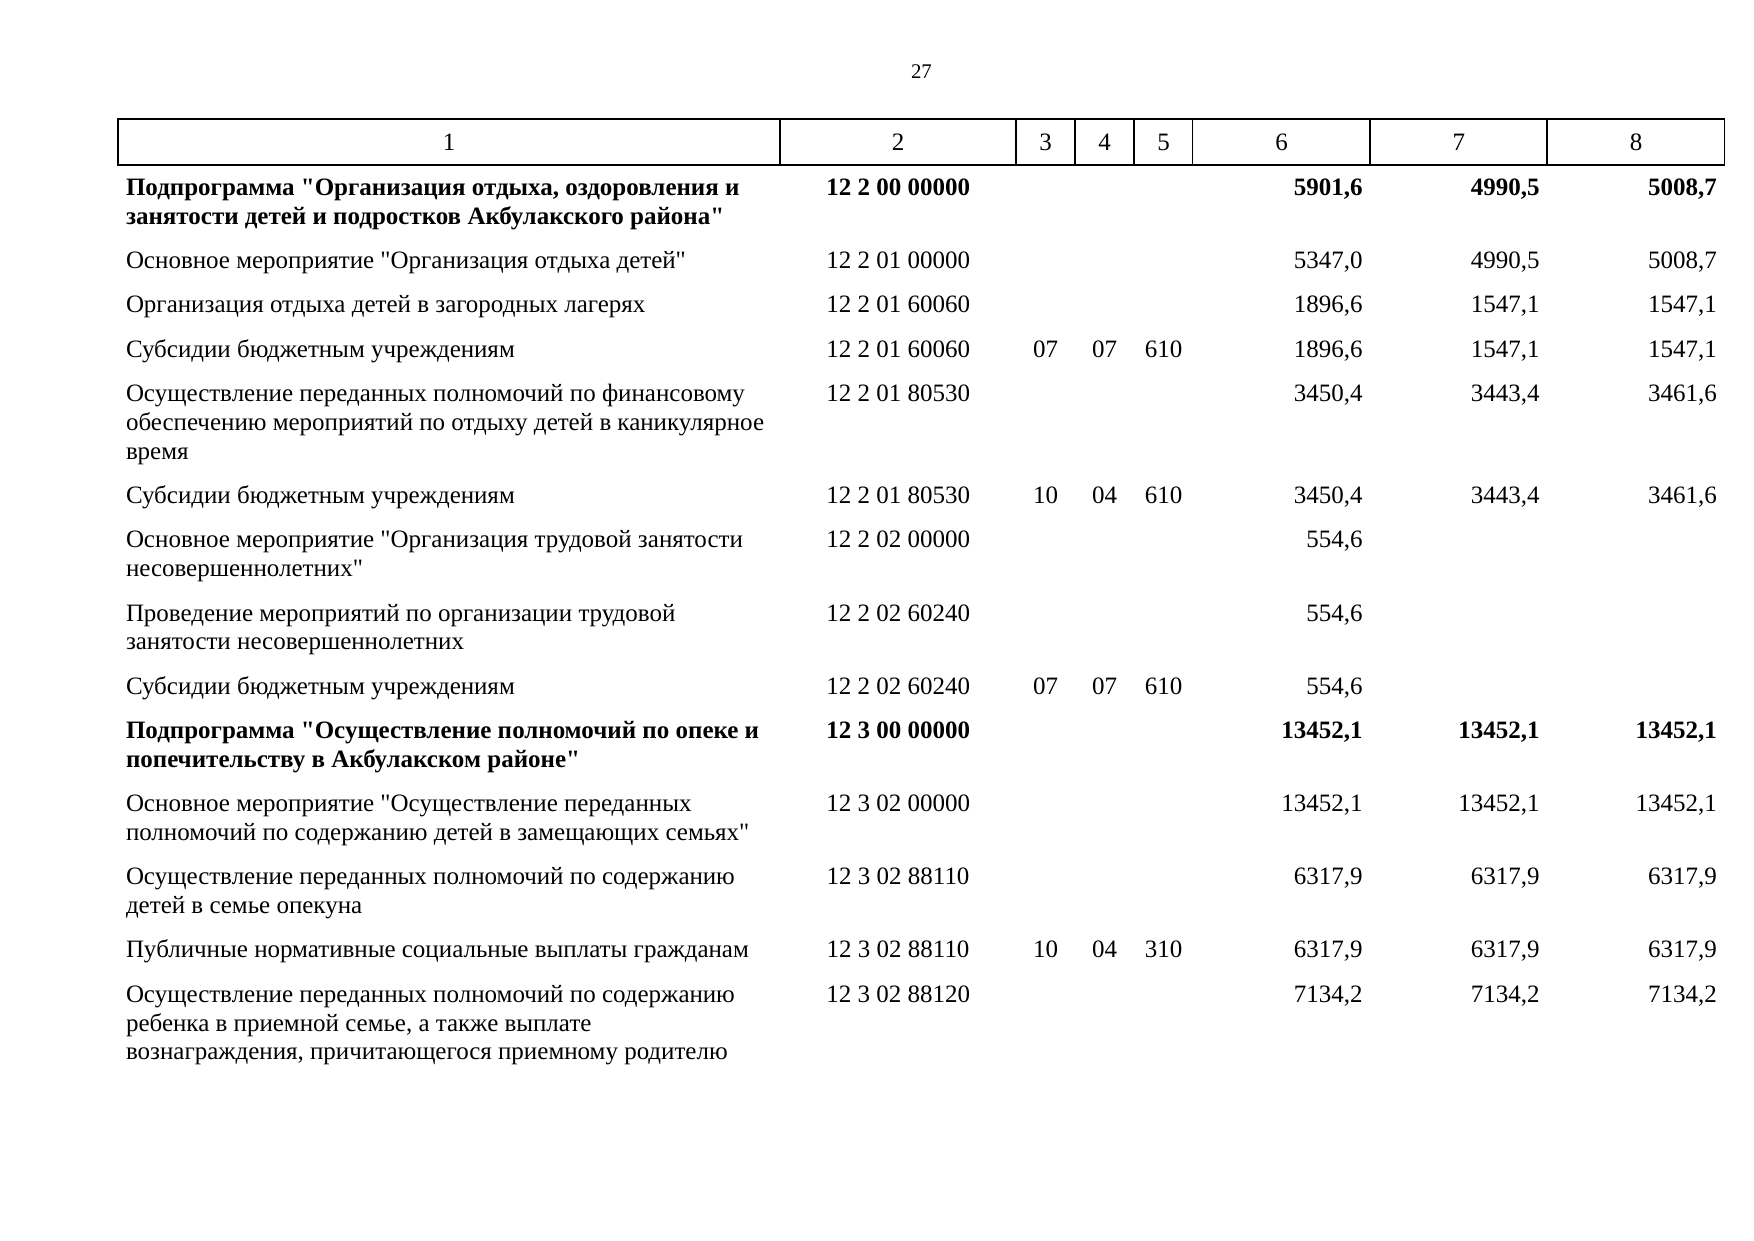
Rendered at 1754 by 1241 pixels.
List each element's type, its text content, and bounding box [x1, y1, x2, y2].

table_header [1135, 120, 1192, 164]
table_cell 610 [1134, 472, 1193, 517]
table_header [1017, 120, 1074, 164]
table_cell [1134, 517, 1193, 590]
table_cell 7134,2 [1193, 971, 1370, 1073]
table_cell [1016, 707, 1075, 780]
table_cell 7134,2 [1370, 971, 1547, 1073]
table_cell 3443,4 [1370, 370, 1547, 472]
table_cell [1016, 166, 1075, 237]
table_cell 3450,4 [1193, 472, 1370, 517]
table_cell Организация отдыха детей в загородных лагерях [118, 282, 780, 326]
table_cell 6317,9 [1370, 854, 1547, 927]
table_cell [1134, 282, 1193, 326]
table_cell 07 [1016, 326, 1075, 370]
table_header 6 [1201, 128, 1362, 156]
table_header 1 [126, 128, 772, 156]
table_cell 13452,1 [1370, 707, 1547, 780]
table_cell 3443,4 [1370, 472, 1547, 517]
table_cell [1370, 663, 1547, 707]
table_cell 07 [1075, 326, 1134, 370]
table_cell 12 2 01 80530 [780, 370, 1016, 472]
table_cell Основное мероприятие "Организация трудовой занятости несовершеннолетних" [118, 517, 780, 590]
table_header [1193, 120, 1369, 164]
table_cell 13452,1 [1193, 707, 1370, 780]
table_header [1548, 120, 1724, 164]
table_cell [1370, 517, 1547, 590]
table_cell 5347,0 [1193, 237, 1370, 282]
table_cell 13452,1 [1370, 780, 1547, 853]
table_header [1371, 120, 1546, 164]
table_cell Субсидии бюджетным учреждениям [118, 472, 780, 517]
table_cell [1134, 370, 1193, 472]
table_cell 310 [1134, 927, 1193, 971]
table_cell [1547, 517, 1724, 590]
table_cell [1075, 237, 1134, 282]
table_header [119, 120, 779, 164]
table_header [781, 120, 1015, 164]
table_cell [1016, 854, 1075, 927]
table_cell [1016, 590, 1075, 663]
table_cell Основное мероприятие "Организация отдыха детей" [118, 237, 780, 282]
table_cell [1134, 707, 1193, 780]
table_cell [1134, 237, 1193, 282]
table_cell 1896,6 [1193, 326, 1370, 370]
table_cell [1075, 517, 1134, 590]
table_header 2 [788, 128, 1008, 156]
table_cell [1134, 166, 1193, 237]
table_cell [1547, 663, 1724, 707]
table_cell 610 [1134, 326, 1193, 370]
table_cell 554,6 [1193, 590, 1370, 663]
table_cell [1016, 780, 1075, 853]
table_cell 1547,1 [1547, 282, 1724, 326]
table_cell 4990,5 [1370, 237, 1547, 282]
table_header 8 [1555, 128, 1716, 156]
table_cell [1075, 590, 1134, 663]
table_cell Осуществление переданных полномочий по содержанию ребенка в приемной семье, а также выплате вознаграждения, причитающегося приемному родителю [118, 971, 780, 1073]
table_cell 10 [1016, 927, 1075, 971]
table_cell [1075, 166, 1134, 237]
table_cell 5901,6 [1193, 166, 1370, 237]
table_cell 12 2 01 00000 [780, 237, 1016, 282]
table_cell 1547,1 [1370, 326, 1547, 370]
table_header 5 [1142, 128, 1185, 156]
table_cell 12 2 01 80530 [780, 472, 1016, 517]
table_cell 04 [1075, 472, 1134, 517]
table_cell [1016, 370, 1075, 472]
table_cell 12 2 00 00000 [780, 166, 1016, 237]
table_cell 13452,1 [1193, 780, 1370, 853]
table_header 3 [1024, 128, 1067, 156]
table_cell Основное мероприятие "Осуществление переданных полномочий по содержанию детей в замещающих семьях" [118, 780, 780, 853]
table_cell Осуществление переданных полномочий по содержанию детей в семье опекуна [118, 854, 780, 927]
table_cell 554,6 [1193, 517, 1370, 590]
table_cell [1075, 780, 1134, 853]
table_cell 554,6 [1193, 663, 1370, 707]
table_cell [1134, 590, 1193, 663]
table_cell 5008,7 [1547, 166, 1724, 237]
table_cell [1016, 237, 1075, 282]
table_cell Проведение мероприятий по организации трудовой занятости несовершеннолетних [118, 590, 780, 663]
table_cell 12 3 02 88110 [780, 927, 1016, 971]
table_header [1076, 120, 1133, 164]
table_cell 6317,9 [1547, 854, 1724, 927]
table_cell 5008,7 [1547, 237, 1724, 282]
table_header 7 [1378, 128, 1539, 156]
table_cell 6317,9 [1193, 854, 1370, 927]
table_cell 6317,9 [1370, 927, 1547, 971]
table_cell 1547,1 [1547, 326, 1724, 370]
table_cell 4990,5 [1370, 166, 1547, 237]
table_cell 13452,1 [1547, 780, 1724, 853]
table_cell Публичные нормативные социальные выплаты гражданам [118, 927, 780, 971]
table_header 4 [1083, 128, 1126, 156]
table_cell 12 2 01 60060 [780, 326, 1016, 370]
table_cell 12 2 02 00000 [780, 517, 1016, 590]
table_cell [1016, 971, 1075, 1073]
table_cell 3450,4 [1193, 370, 1370, 472]
table_cell 1896,6 [1193, 282, 1370, 326]
table_cell 1547,1 [1370, 282, 1547, 326]
table_cell 12 3 02 00000 [780, 780, 1016, 853]
table_cell Подпрограмма "Организация отдыха, оздоровления и занятости детей и подростков Акбулакского района" [118, 166, 780, 237]
table_cell [1016, 282, 1075, 326]
table_cell 07 [1075, 663, 1134, 707]
table_cell 12 3 02 88110 [780, 854, 1016, 927]
table_cell 12 2 01 60060 [780, 282, 1016, 326]
table_cell 12 2 02 60240 [780, 663, 1016, 707]
table_cell 7134,2 [1547, 971, 1724, 1073]
table_cell [1075, 370, 1134, 472]
table_cell [1075, 971, 1134, 1073]
table_cell Субсидии бюджетным учреждениям [118, 663, 780, 707]
table_cell [1547, 590, 1724, 663]
table_cell 12 3 02 88120 [780, 971, 1016, 1073]
table_cell 6317,9 [1193, 927, 1370, 971]
table_cell [1134, 854, 1193, 927]
table_cell 13452,1 [1547, 707, 1724, 780]
table_cell 10 [1016, 472, 1075, 517]
table_cell [1075, 707, 1134, 780]
table_cell 12 3 00 00000 [780, 707, 1016, 780]
table_cell 04 [1075, 927, 1134, 971]
table_cell 610 [1134, 663, 1193, 707]
table_cell [1370, 590, 1547, 663]
table_cell Осуществление переданных полномочий по финансовому обеспечению мероприятий по отдыху детей в каникулярное время [118, 370, 780, 472]
table_cell 3461,6 [1547, 370, 1724, 472]
table_cell Подпрограмма "Осуществление полномочий по опеке и попечительству в Акбулакском районе" [118, 707, 780, 780]
table_cell [1134, 971, 1193, 1073]
table_cell [1075, 854, 1134, 927]
table_cell 12 2 02 60240 [780, 590, 1016, 663]
table_cell 6317,9 [1547, 927, 1724, 971]
table_cell 3461,6 [1547, 472, 1724, 517]
table_cell [1134, 780, 1193, 853]
table_cell [1016, 517, 1075, 590]
table_cell 07 [1016, 663, 1075, 707]
table_cell [1075, 282, 1134, 326]
table_cell Субсидии бюджетным учреждениям [118, 326, 780, 370]
